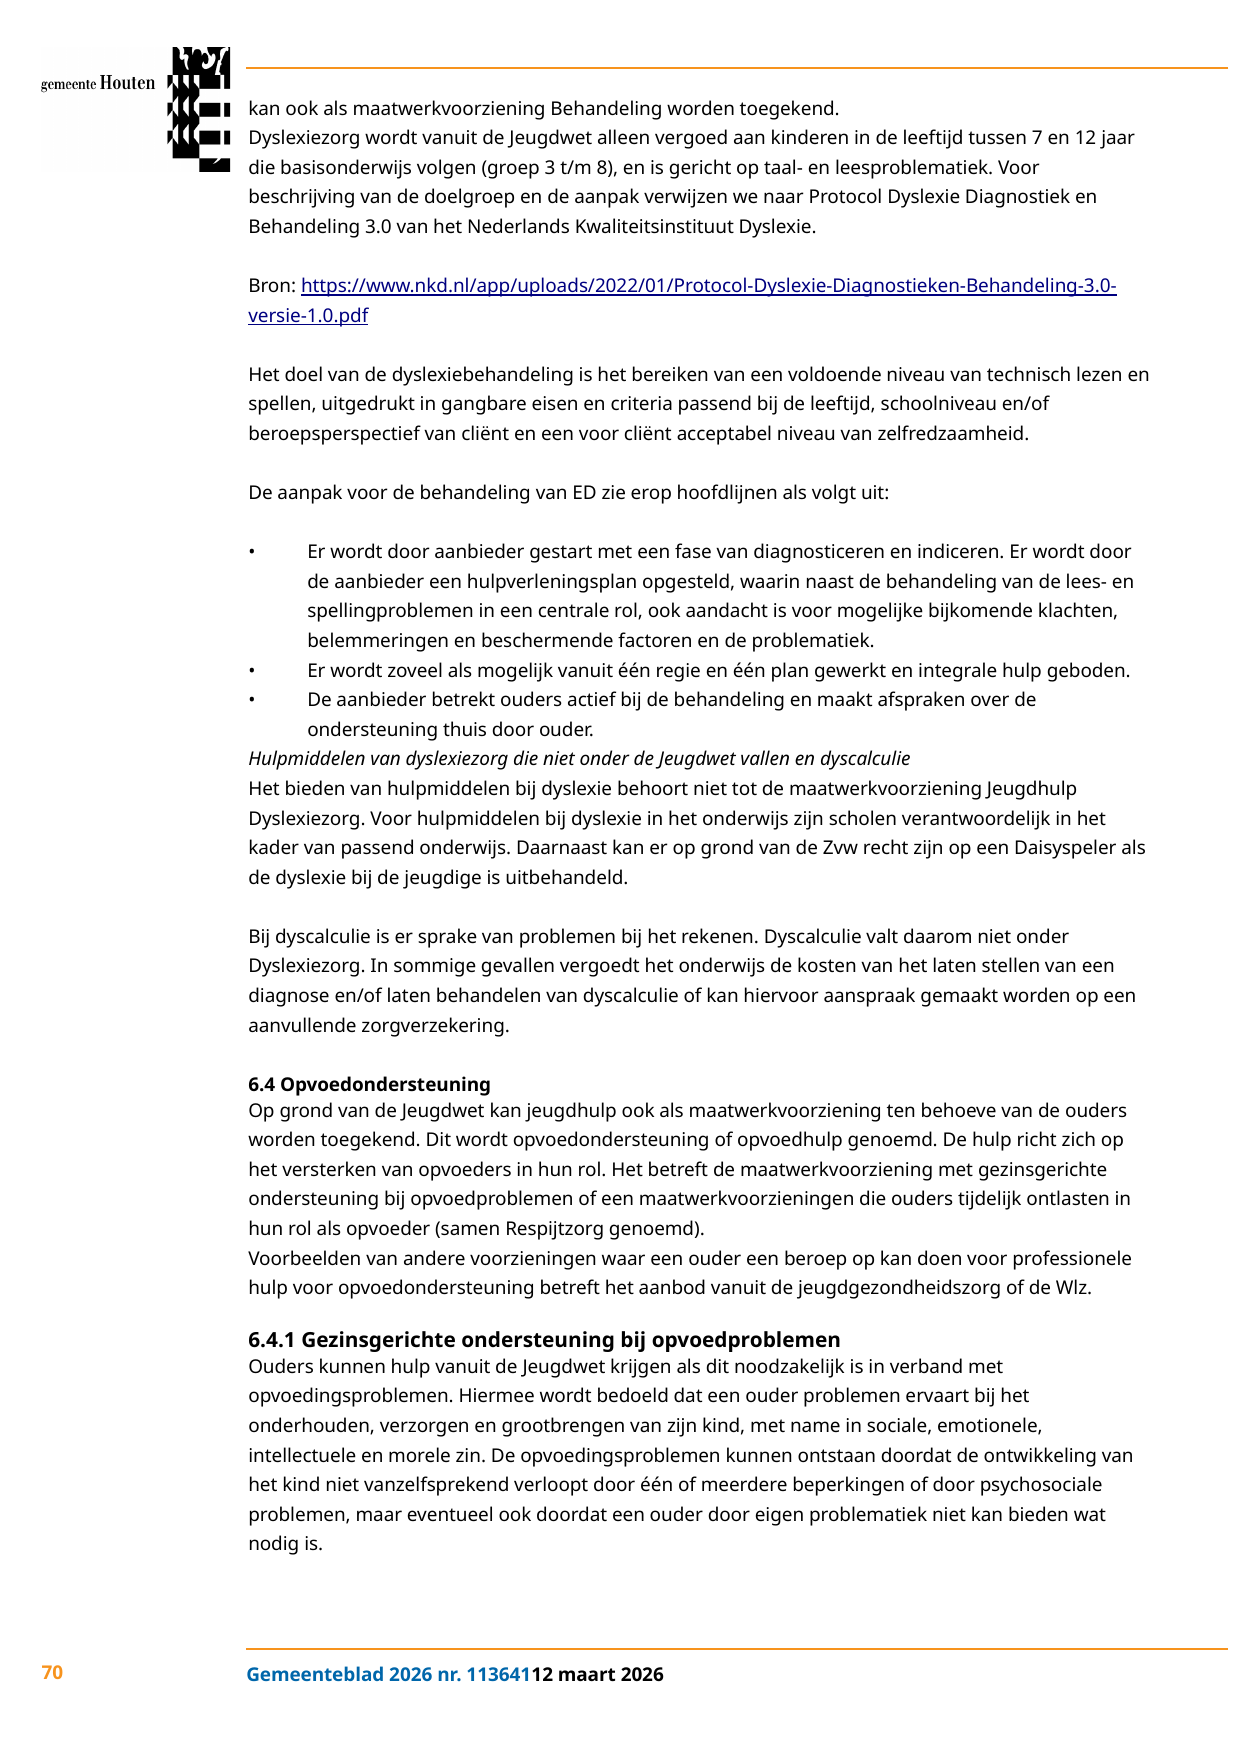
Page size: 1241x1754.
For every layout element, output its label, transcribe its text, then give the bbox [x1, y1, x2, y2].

text Bron: https://www.nkd.nl/app/uploads/2022/01/Protocol-Dyslexie-Diagnostieken-Behandeling-3.0-versie-1.0.pdf [248, 272, 1152, 328]
text Het doel van de dyslexiebehandeling is het bereiken van een voldoende niveau van technisch lezen en spellen, uitgedrukt in gangbare eisen en criteria passend bij de leeftijd, schoolniveau en/of beroepsperspectief van cliënt en een voor cliënt acceptabel niveau van zelfredzaamheid. [248, 361, 1152, 446]
picture [41, 47, 231, 172]
list De aanbieder betrekt ouders actief bij de behandeling en maakt afspraken over de ondersteuning thuis door ouder. [248, 686, 1152, 742]
list Er wordt door aanbieder gestart met een fase van diagnosticeren en indiceren. Er wordt door de aanbieder een hulpverleningsplan opgesteld, waarin naast de behandeling van de lees- en spellingproblemen in een centrale rol, ook aandacht is voor mogelijke bijkomende klachten, belemmeringen en beschermende factoren en de problematiek. [248, 538, 1152, 653]
text 6.4 Opvoedondersteuning [248, 1071, 1152, 1097]
text Het bieden van hulpmiddelen bij dyslexie behoort niet tot de maatwerkvoorziening Jeugdhulp Dyslexiezorg. Voor hulpmiddelen bij dyslexie in het onderwijs zijn scholen verantwoordelijk in het kader van passend onderwijs. Daarnaast kan er op grond van de Zvw recht zijn op een Daisyspeler als de dyslexie bij de jeugdige is uitbehandeld. [248, 775, 1152, 890]
text kan ook als maatwerkvoorziening Behandeling worden toegekend. [248, 95, 1152, 121]
text Voorbeelden van andere voorzieningen waar een ouder een beroep op kan doen voor professionele hulp voor opvoedondersteuning betreft het aanbod vanuit de jeugdgezondheidszorg of de Wlz. [248, 1245, 1152, 1300]
text Op grond van de Jeugdwet kan jeugdhulp ook als maatwerkvoorziening ten behoeve van de ouders worden toegekend. Dit wordt opvoedondersteuning of opvoedhulp genoemd. De hulp richt zich op het versterken van opvoeders in hun rol. Het betreft de maatwerkvoorziening met gezinsgerichte ondersteuning bij opvoedproblemen of een maatwerkvoorzieningen die ouders tijdelijk ontlasten in hun rol als opvoeder (samen Respijtzorg genoemd). [248, 1097, 1152, 1241]
text 6.4.1 Gezinsgerichte ondersteuning bij opvoedproblemen [248, 1325, 1152, 1353]
text De aanpak voor de behandeling van ED zie erop hoofdlijnen als volgt uit: [248, 479, 1152, 505]
text Ouders kunnen hulp vanuit de Jeugdwet krijgen als dit noodzakelijk is in verband met opvoedingsproblemen. Hiermee wordt bedoeld dat een ouder problemen ervaart bij het onderhouden, verzorgen en grootbrengen van zijn kind, met name in sociale, emotionele, intellectuele en morele zin. De opvoedingsproblemen kunnen ontstaan doordat de ontwikkeling van het kind niet vanzelfsprekend verloopt door één of meerdere beperkingen of door psychosociale problemen, maar eventueel ook doordat een ouder door eigen problematiek niet kan bieden wat nodig is. [248, 1353, 1152, 1556]
text Dyslexiezorg wordt vanuit de Jeugdwet alleen vergoed aan kinderen in de leeftijd tussen 7 en 12 jaar die basisonderwijs volgen (groep 3 t/m 8), en is gericht op taal- en leesproblematiek. Voor beschrijving van de doelgroep en de aanpak verwijzen we naar Protocol Dyslexie Diagnostiek en Behandeling 3.0 van het Nederlands Kwaliteitsinstituut Dyslexie. [248, 124, 1152, 239]
text Hulpmiddelen van dyslexiezorg die niet onder de Jeugdwet vallen en dyscalculie [248, 746, 1152, 771]
text Bij dyscalculie is er sprake van problemen bij het rekenen. Dyscalculie valt daarom niet onder Dyslexiezorg. In sommige gevallen vergoedt het onderwijs de kosten van het laten stellen van een diagnose en/of laten behandelen van dyscalculie of kan hiervoor aanspraak gemaakt worden op een aanvullende zorgverzekering. [248, 923, 1152, 1038]
list Er wordt zoveel als mogelijk vanuit één regie en één plan gewerkt en integrale hulp geboden. [248, 657, 1152, 683]
